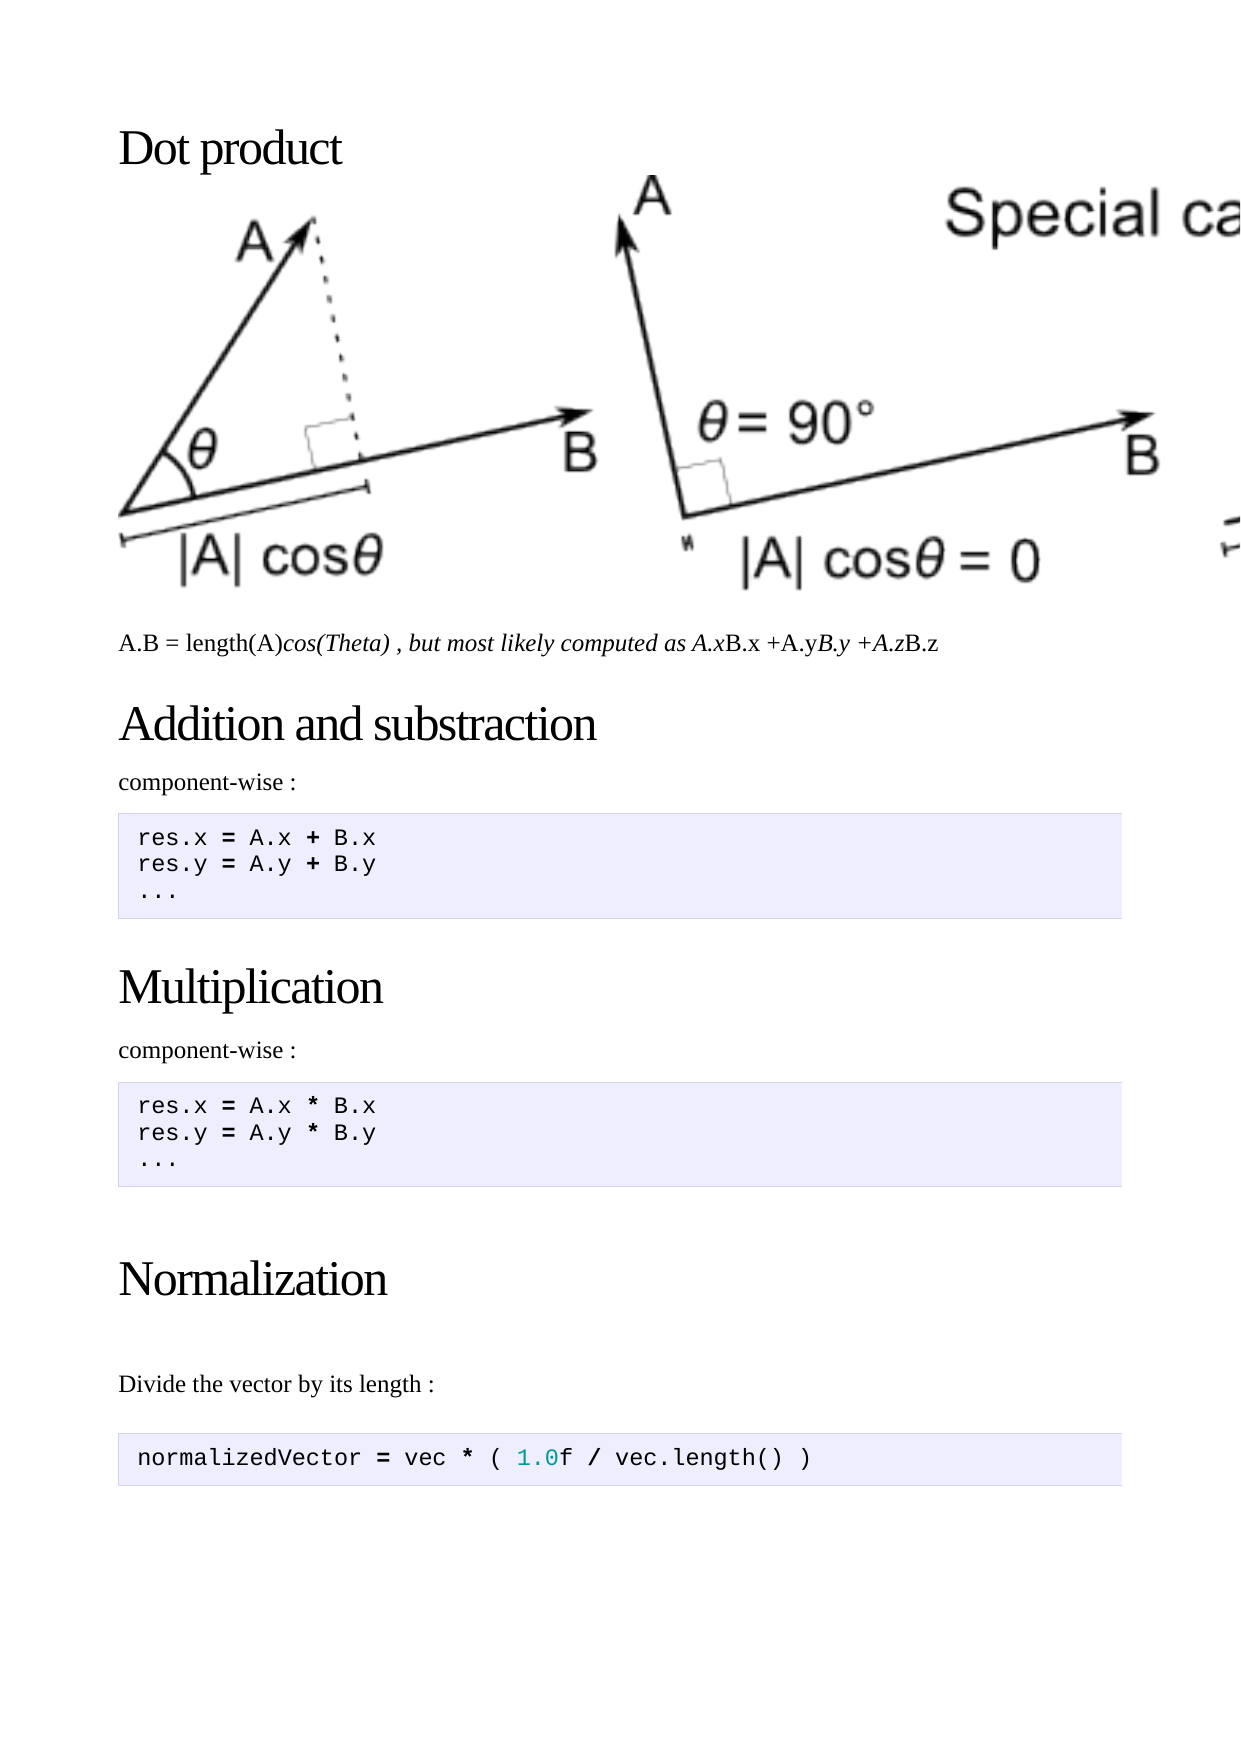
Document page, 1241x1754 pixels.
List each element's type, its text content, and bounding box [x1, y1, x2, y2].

picture [118, 175, 1241, 597]
text normalizedVector = vec * ( 1.0f / vec.length() ) [119, 1434, 1122, 1485]
text component-wise : [118, 767, 1122, 795]
text A.B = length(A)cos(Theta) , but most likely computed as A.xB.x +A.yB.y +A.zB.z [118, 628, 1122, 657]
text res.y = A.y + B.y [119, 839, 1122, 866]
subtitle Normalization [118, 1249, 1122, 1306]
text component-wise : [118, 1035, 1122, 1064]
text res.y = A.y * B.y [119, 1108, 1122, 1135]
text ... [119, 1135, 1122, 1186]
subtitle Multiplication [118, 957, 1122, 1014]
text ... [119, 866, 1122, 918]
subtitle Addition and substraction [118, 694, 1122, 752]
text res.x = A.x + B.x [119, 814, 1122, 839]
subtitle Dot product [118, 118, 1122, 175]
text res.x = A.x * B.x [119, 1083, 1122, 1108]
text Divide the vector by its length : [118, 1369, 1122, 1398]
